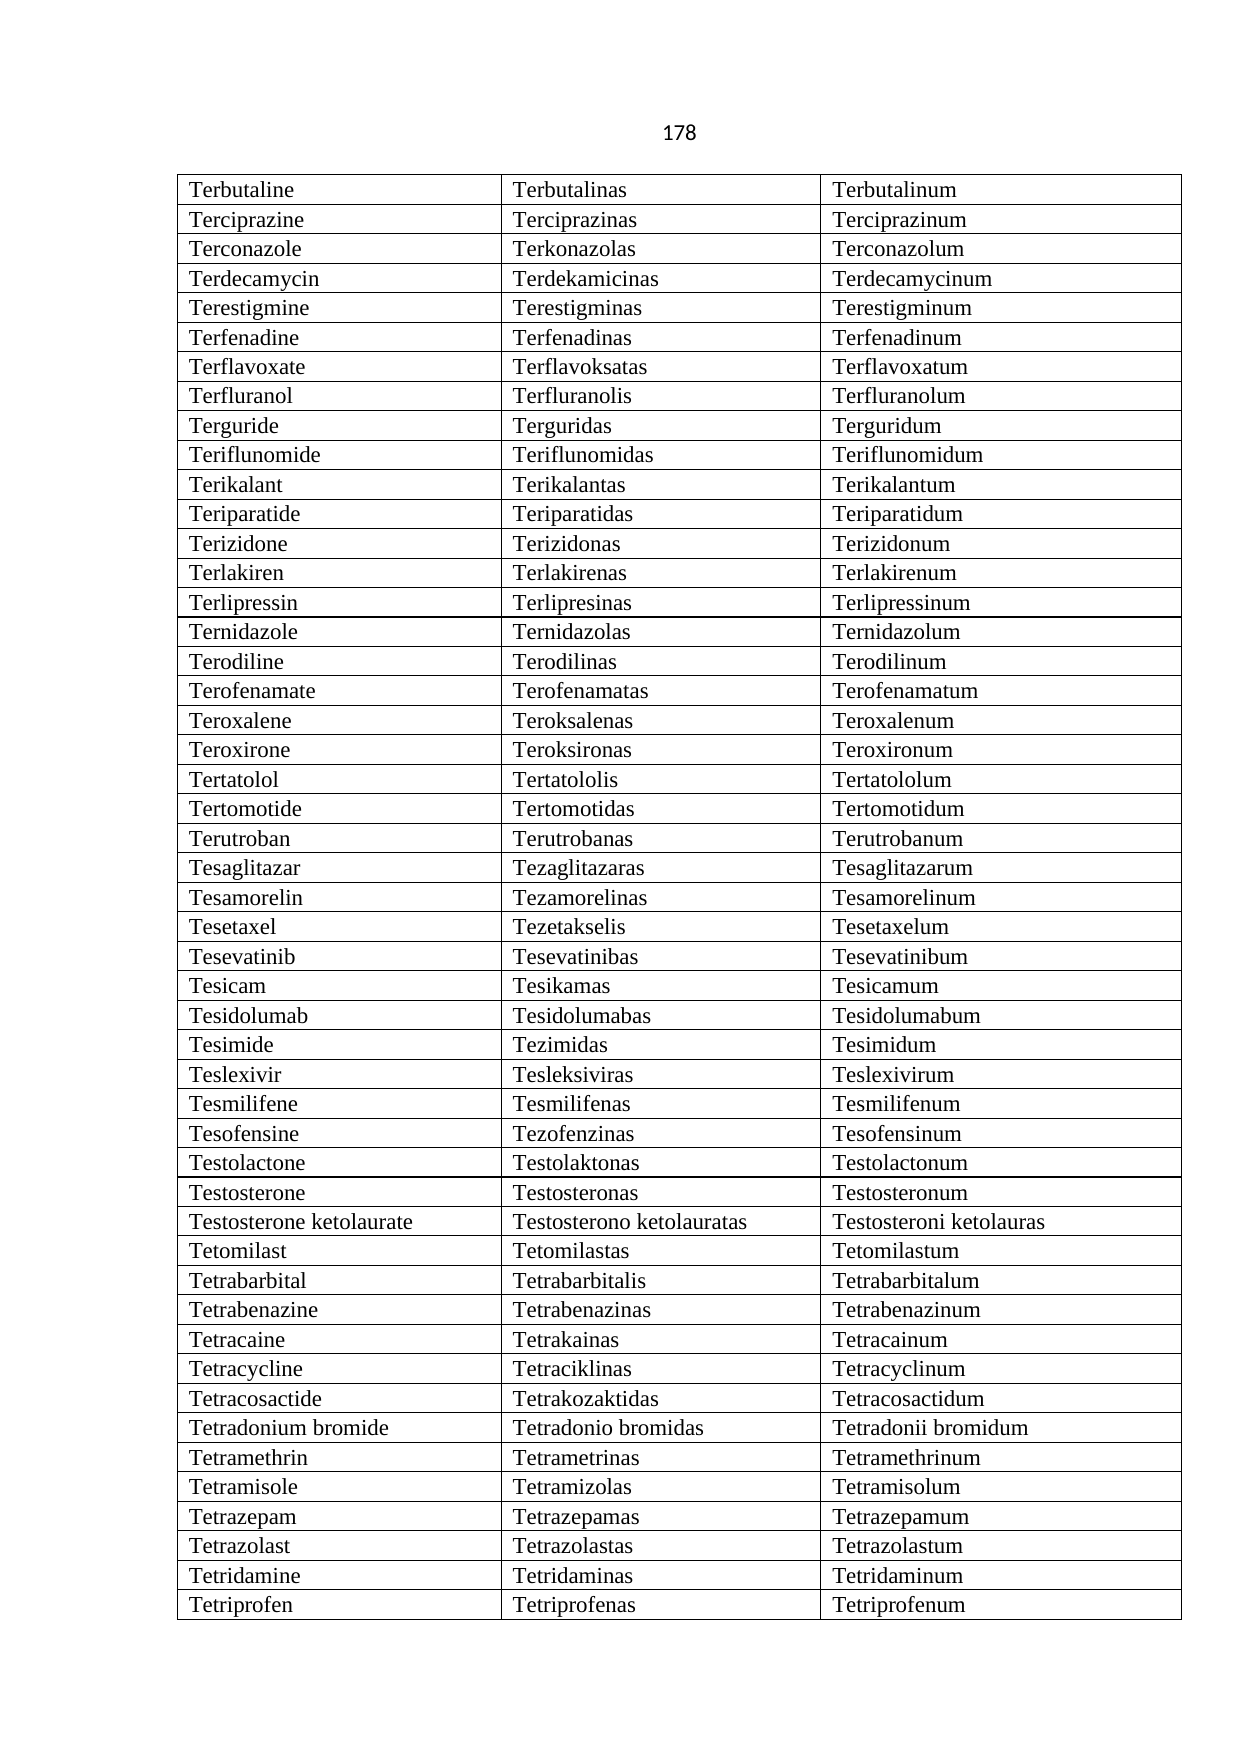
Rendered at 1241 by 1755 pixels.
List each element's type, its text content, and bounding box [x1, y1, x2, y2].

table_cell Tesetaxel [178, 912, 501, 941]
table_cell Terbutaline [178, 175, 501, 204]
table_cell Tetrazolast [178, 1531, 501, 1560]
table_cell Tesidolumabum [821, 1001, 1181, 1029]
table_cell Tetriprofenas [502, 1590, 820, 1619]
table_cell Teroksalenas [502, 706, 820, 734]
table_cell Tezaglitazaras [502, 853, 820, 882]
table_cell Tetrazepam [178, 1502, 501, 1530]
table_cell Terflavoksatas [502, 352, 820, 381]
table_cell Tetrabenazine [178, 1295, 501, 1324]
table_cell Terutroban [178, 824, 501, 852]
table_cell Teroxalene [178, 706, 501, 734]
table_cell Tetracosactide [178, 1384, 501, 1412]
table_cell Teroxalenum [821, 706, 1181, 734]
table_cell Tetrabarbitalis [502, 1266, 820, 1294]
table_cell Teroxirone [178, 735, 501, 764]
table_cell Tetradonio bromidas [502, 1413, 820, 1442]
table_cell Tetracosactidum [821, 1384, 1181, 1412]
table_cell Terlakirenas [502, 559, 820, 587]
table_cell Terguridum [821, 411, 1181, 439]
table_cell Testosteronum [821, 1178, 1181, 1206]
table_cell Ternidazolas [502, 618, 820, 646]
table_cell Terikalantas [502, 470, 820, 498]
table_cell Tetradonii bromidum [821, 1413, 1181, 1442]
table_cell Tetrabenazinum [821, 1295, 1181, 1324]
table_cell Tesevatinib [178, 942, 501, 970]
table_cell Terbutalinas [502, 175, 820, 204]
table_cell Tetramisolum [821, 1472, 1181, 1501]
table_cell Teriflunomide [178, 441, 501, 469]
table_cell Terodilinum [821, 647, 1181, 675]
table_cell Tesimide [178, 1030, 501, 1058]
table_cell Terodiline [178, 647, 501, 675]
table_cell Tezofenzinas [502, 1119, 820, 1147]
table_cell Terfluranol [178, 382, 501, 410]
table_cell Tetramethrin [178, 1443, 501, 1471]
table_cell Tetrazolastas [502, 1531, 820, 1560]
table_cell Tertomotidum [821, 794, 1181, 823]
table_cell Tesmilifene [178, 1089, 501, 1117]
table_cell Teriparatide [178, 500, 501, 528]
table_cell Tezimidas [502, 1030, 820, 1058]
table_cell Teriparatidum [821, 500, 1181, 528]
table_cell Terikalant [178, 470, 501, 498]
table_cell Terciprazine [178, 205, 501, 233]
table_cell Terfluranolum [821, 382, 1181, 410]
table_cell Tetrabarbital [178, 1266, 501, 1294]
table_cell Terizidonas [502, 529, 820, 557]
table_cell Tesofensine [178, 1119, 501, 1147]
table_cell Tesaglitazarum [821, 853, 1181, 882]
table_cell Tetrametrinas [502, 1443, 820, 1471]
table_cell Testolaktonas [502, 1148, 820, 1176]
table_cell Tertomotidas [502, 794, 820, 823]
table_cell Terconazolum [821, 234, 1181, 263]
table_cell Terestigminas [502, 293, 820, 322]
table_cell Terlakirenum [821, 559, 1181, 587]
table_cell Terciprazinum [821, 205, 1181, 233]
table_cell Terflavoxate [178, 352, 501, 381]
table_cell Teslexivir [178, 1060, 501, 1088]
table_cell Tetrazepamum [821, 1502, 1181, 1530]
table_cell Teslexivirum [821, 1060, 1181, 1088]
table_cell Terkonazolas [502, 234, 820, 263]
table_cell Tetomilastum [821, 1236, 1181, 1265]
table_cell Tetrazolastum [821, 1531, 1181, 1560]
table_cell Terlipresinas [502, 588, 820, 616]
table_cell Terfenadinum [821, 323, 1181, 351]
table_cell Tertomotide [178, 794, 501, 823]
table_cell Tetrakainas [502, 1325, 820, 1353]
table_cell Tesevatinibum [821, 942, 1181, 970]
table_cell Terofenamatas [502, 676, 820, 705]
table_cell Tezamorelinas [502, 883, 820, 911]
table_cell Tesmilifenum [821, 1089, 1181, 1117]
table_cell Terconazole [178, 234, 501, 263]
table_cell Tesmilifenas [502, 1089, 820, 1117]
table_cell Tetrabarbitalum [821, 1266, 1181, 1294]
table_cell Tetracyclinum [821, 1354, 1181, 1383]
table_cell Tetracaine [178, 1325, 501, 1353]
table_cell Tesicam [178, 971, 501, 999]
table_cell Tetriprofenum [821, 1590, 1181, 1619]
table_cell Tertatolol [178, 765, 501, 793]
table_cell Terfluranolis [502, 382, 820, 410]
table_cell Terfenadinas [502, 323, 820, 351]
table_cell Tesikamas [502, 971, 820, 999]
table_cell Terdecamycin [178, 264, 501, 292]
table_cell Terikalantum [821, 470, 1181, 498]
table_cell Tetramisole [178, 1472, 501, 1501]
table_cell Terciprazinas [502, 205, 820, 233]
table_cell Terfenadine [178, 323, 501, 351]
table_cell Tesevatinibas [502, 942, 820, 970]
table_cell Tesimidum [821, 1030, 1181, 1058]
table_cell Terestigmine [178, 293, 501, 322]
table_cell Tetrazepamas [502, 1502, 820, 1530]
table_cell Tesicamum [821, 971, 1181, 999]
table_cell Tetomilast [178, 1236, 501, 1265]
table_cell Tesleksiviras [502, 1060, 820, 1088]
table_cell Tertatololum [821, 765, 1181, 793]
table_cell Terutrobanas [502, 824, 820, 852]
table_cell Testosterone ketolaurate [178, 1207, 501, 1235]
table_cell Terodilinas [502, 647, 820, 675]
table_cell Tetramizolas [502, 1472, 820, 1501]
table_cell Tesidolumab [178, 1001, 501, 1029]
table_cell Tetridaminum [821, 1561, 1181, 1589]
table_cell Tetramethrinum [821, 1443, 1181, 1471]
table_cell Testosterono ketolauratas [502, 1207, 820, 1235]
table_cell Terofenamatum [821, 676, 1181, 705]
table_cell Tesaglitazar [178, 853, 501, 882]
table_cell Terofenamate [178, 676, 501, 705]
table_cell Teroxironum [821, 735, 1181, 764]
table_cell Tezetakselis [502, 912, 820, 941]
table_cell Tetriprofen [178, 1590, 501, 1619]
table_cell Tetrakozaktidas [502, 1384, 820, 1412]
table_cell Teriflunomidum [821, 441, 1181, 469]
table_cell Terutrobanum [821, 824, 1181, 852]
table_cell Tesofensinum [821, 1119, 1181, 1147]
table_cell Teriflunomidas [502, 441, 820, 469]
table_cell Tesamorelin [178, 883, 501, 911]
table_cell Terdekamicinas [502, 264, 820, 292]
table_cell Terlakiren [178, 559, 501, 587]
table_cell Terlipressin [178, 588, 501, 616]
table_cell Tetraciklinas [502, 1354, 820, 1383]
table_cell Terguridas [502, 411, 820, 439]
table_cell Terestigminum [821, 293, 1181, 322]
table_cell Testosteronas [502, 1178, 820, 1206]
table_cell Terizidonum [821, 529, 1181, 557]
table_cell Tetracainum [821, 1325, 1181, 1353]
table_cell Tetridaminas [502, 1561, 820, 1589]
table_cell Tertatololis [502, 765, 820, 793]
table_cell Terflavoxatum [821, 352, 1181, 381]
table_cell Teroksironas [502, 735, 820, 764]
table_cell Tetomilastas [502, 1236, 820, 1265]
table_cell Tetridamine [178, 1561, 501, 1589]
table_cell Testosteroni ketolauras [821, 1207, 1181, 1235]
table_cell Tetrabenazinas [502, 1295, 820, 1324]
table_cell Teriparatidas [502, 500, 820, 528]
table_cell Terdecamycinum [821, 264, 1181, 292]
table_cell Tesetaxelum [821, 912, 1181, 941]
table_cell Testolactonum [821, 1148, 1181, 1176]
table_cell Terlipressinum [821, 588, 1181, 616]
table_cell Terbutalinum [821, 175, 1181, 204]
table_cell Tesidolumabas [502, 1001, 820, 1029]
table_cell Ternidazole [178, 618, 501, 646]
table_cell Testolactone [178, 1148, 501, 1176]
table_cell Terguride [178, 411, 501, 439]
table_cell Ternidazolum [821, 618, 1181, 646]
table_cell Terizidone [178, 529, 501, 557]
table_cell Tetracycline [178, 1354, 501, 1383]
table_cell Tetradonium bromide [178, 1413, 501, 1442]
table_cell Testosterone [178, 1178, 501, 1206]
table_cell Tesamorelinum [821, 883, 1181, 911]
